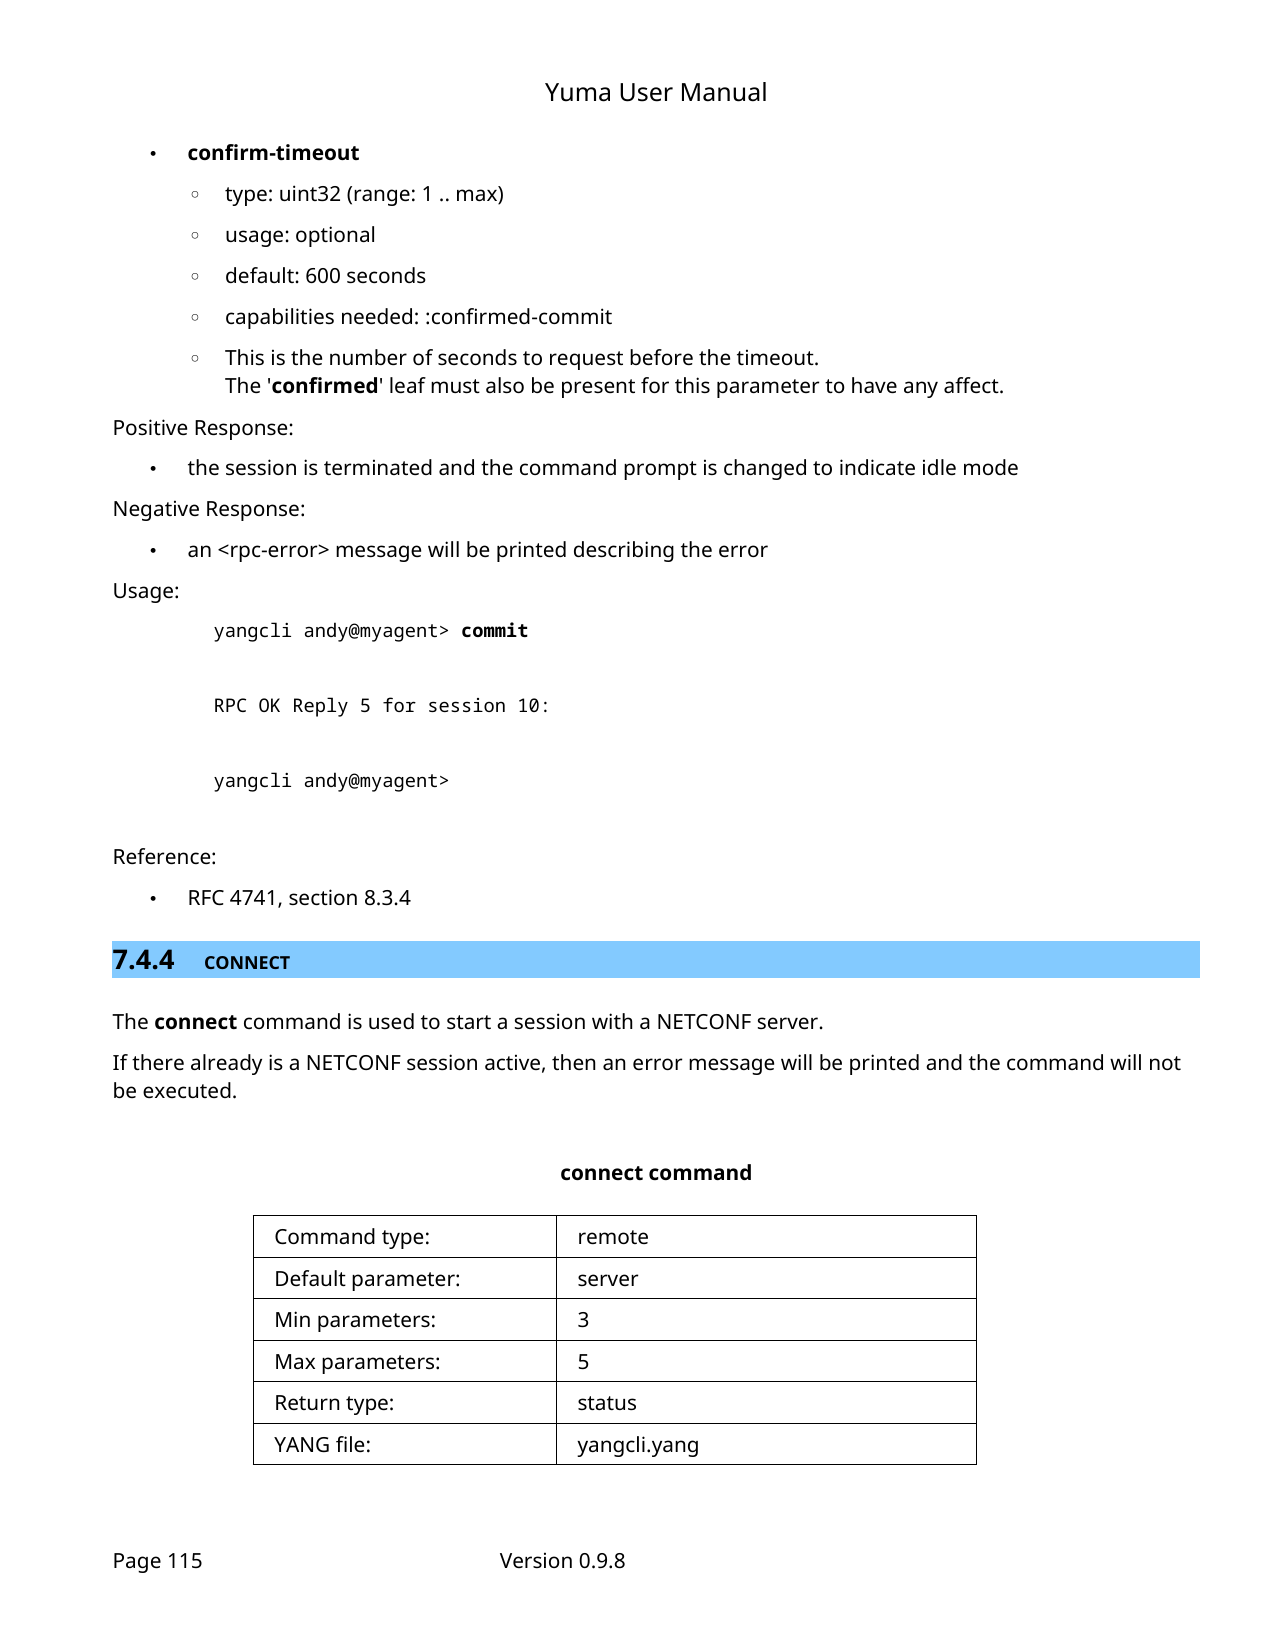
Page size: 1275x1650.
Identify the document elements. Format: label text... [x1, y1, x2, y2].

subtitle connect command [127, 1158, 1185, 1187]
table_cell 3 [557, 1299, 976, 1340]
list the session is terminated and the command prompt is changed to indicate idle mode [150, 453, 1200, 482]
list default: 600 seconds [187, 261, 1200, 290]
text Usage: [112, 576, 1200, 605]
subtitle connect [112, 941, 1200, 978]
table_cell server [557, 1258, 976, 1298]
text yangcli andy@myagent> [139, 767, 1200, 793]
table_header Command type: [254, 1216, 556, 1257]
text RPC OK Reply 5 for session 10: [139, 692, 1200, 718]
table_cell Max parameters: [254, 1341, 556, 1381]
text The connect command is used to start a session with a NETCONF server. [112, 1007, 1200, 1035]
table_cell Default parameter: [254, 1258, 556, 1298]
list capabilities needed: :confirmed-commit [187, 302, 1200, 331]
table_cell Min parameters: [254, 1299, 556, 1340]
text yangcli andy@myagent> commit [139, 617, 1200, 643]
table_cell 5 [557, 1341, 976, 1381]
list This is the number of seconds to request before the timeout. The 'confirmed' leaf must also be present for this parameter to have any affect. [187, 343, 1200, 400]
table_header remote [557, 1216, 976, 1257]
list RFC 4741, section 8.3.4 [150, 883, 1200, 912]
table_cell Return type: [254, 1382, 556, 1423]
list an <rpc-error> message will be printed describing the error [150, 535, 1200, 564]
table_cell yangcli.yang [557, 1424, 976, 1464]
text If there already is a NETCONF session active, then an error message will be printed and the command will not be executed. [112, 1048, 1200, 1105]
text Negative Response: [112, 494, 1200, 523]
text Reference: [112, 842, 1200, 871]
text Positive Response: [112, 413, 1200, 441]
list type: uint32 (range: 1 .. max) [187, 179, 1200, 208]
list confirm-timeout [150, 138, 1200, 167]
table_cell YANG file: [254, 1424, 556, 1464]
list usage: optional [187, 220, 1200, 249]
table_cell status [557, 1382, 976, 1423]
